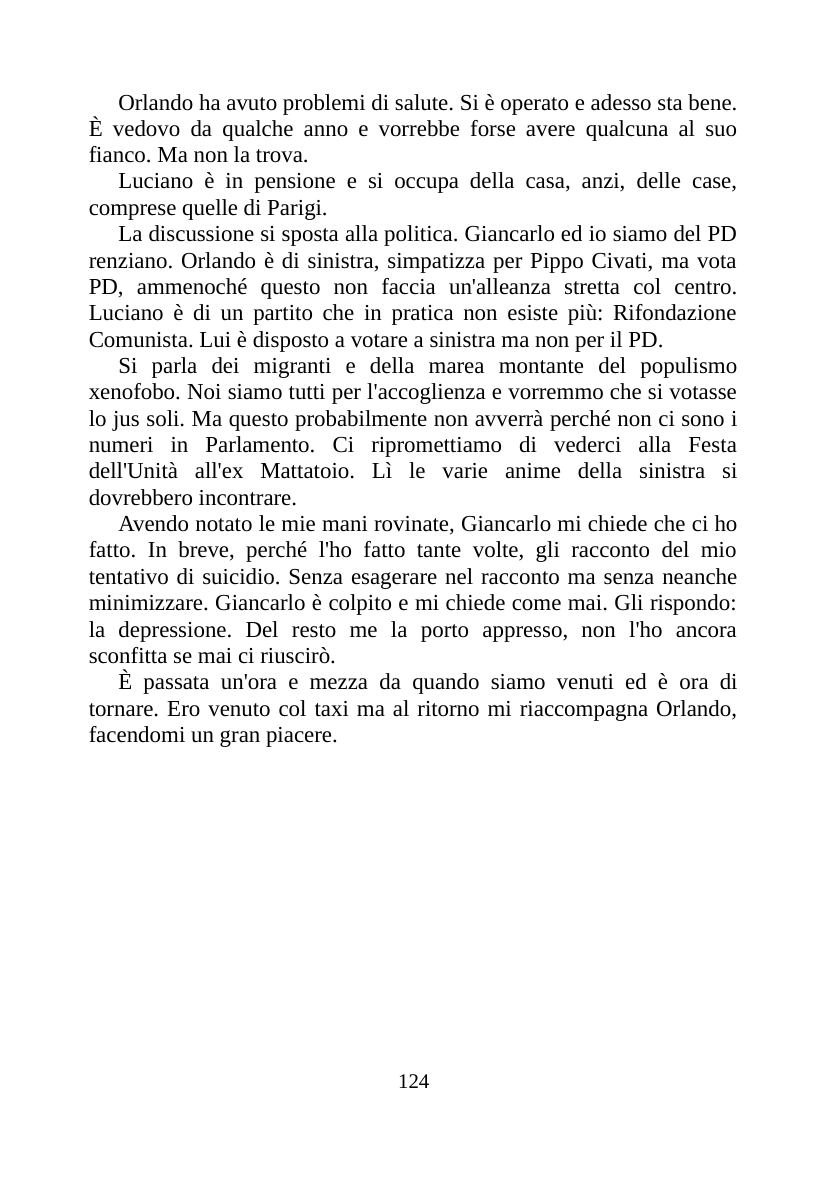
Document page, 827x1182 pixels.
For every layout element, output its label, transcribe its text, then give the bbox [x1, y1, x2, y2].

text Orlando ha avuto problemi di salute. Si è operato e adesso sta bene. È vedovo da qualche anno e vorrebbe forse avere qualcuna al suo fianco. Ma non la trova. [88, 88, 738, 168]
text Si parla dei migranti e della marea montante del populismo xenofobo. Noi siamo tutti per l'accoglienza e vorremmo che si votasse lo jus soli. Ma questo probabilmente non avverrà perché non ci sono i numeri in Parlamento. Ci ripromettiamo di vederci alla Festa dell'Unità all'ex Mattatoio. Lì le varie anime della sinistra si dovrebbero incontrare. [88, 352, 738, 510]
text Luciano è in pensione e si occupa della casa, anzi, delle case, comprese quelle di Parigi. [88, 168, 738, 220]
text È passata un'ora e mezza da quando siamo venuti ed è ora di tornare. Ero venuto col taxi ma al ritorno mi riaccompagna Orlando, facendomi un gran piacere. [88, 668, 738, 747]
text Avendo notato le mie mani rovinate, Giancarlo mi chiede che ci ho fatto. In breve, perché l'ho fatto tante volte, gli racconto del mio tentativo di suicidio. Senza esagerare nel racconto ma senza neanche minimizzare. Giancarlo è colpito e mi chiede come mai. Gli rispondo: la depressione. Del resto me la porto appresso, non l'ho ancora sconfitta se mai ci riuscirò. [88, 510, 738, 668]
text La discussione si sposta alla politica. Giancarlo ed io siamo del PD renziano. Orlando è di sinistra, simpatizza per Pippo Civati, ma vota PD, ammenoché questo non faccia un'alleanza stretta col centro. Luciano è di un partito che in pratica non esiste più: Rifondazione Comunista. Lui è disposto a votare a sinistra ma non per il PD. [88, 220, 738, 352]
